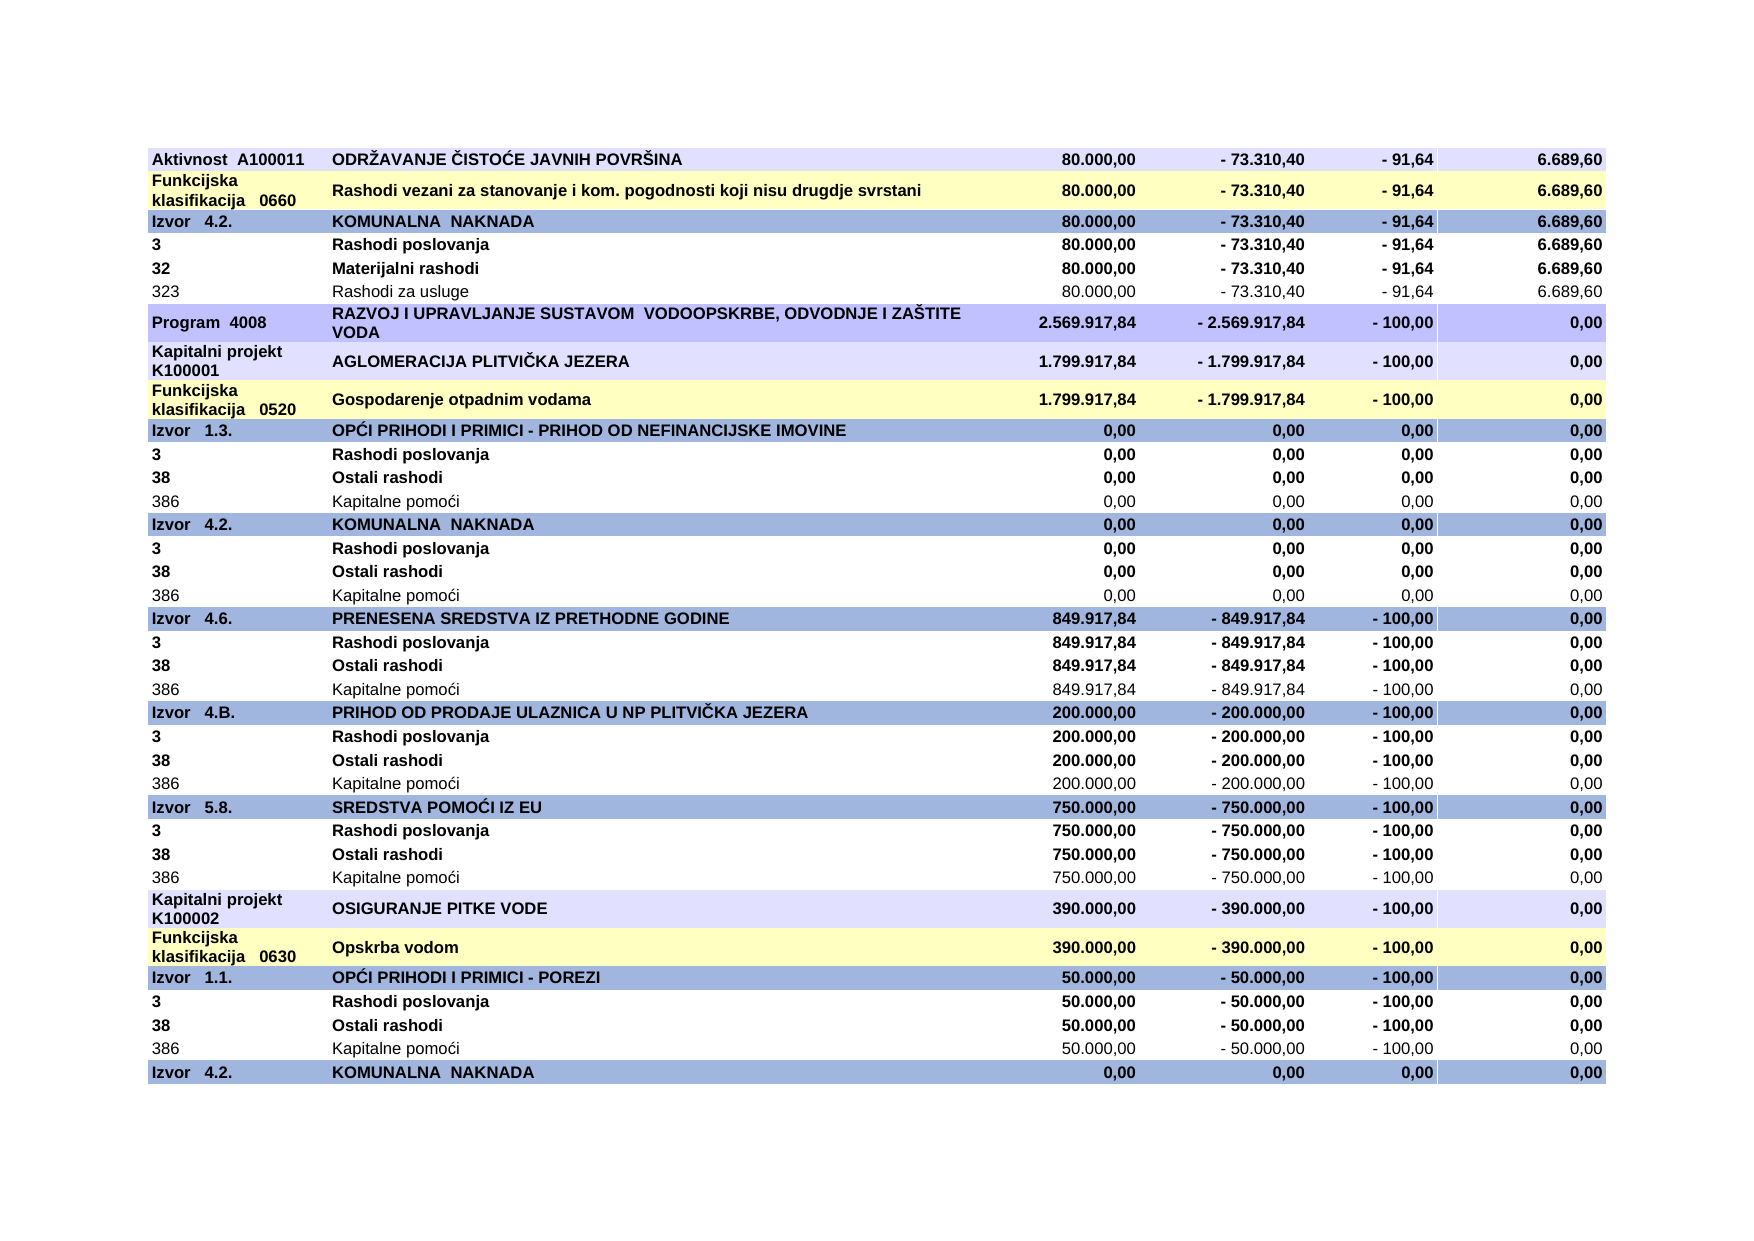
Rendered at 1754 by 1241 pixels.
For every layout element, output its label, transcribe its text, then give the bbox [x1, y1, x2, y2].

table_cell 50.000,00 [971, 1037, 1140, 1060]
table_cell 0,00 [971, 536, 1140, 560]
table_cell - 91,64 [1309, 280, 1437, 304]
table_cell - 390.000,00 [1140, 890, 1309, 928]
table_cell Izvor 1.3. [148, 419, 328, 442]
table_cell 0,00 [1140, 513, 1309, 536]
table_cell 0,00 [1438, 607, 1606, 631]
table_cell 80.000,00 [971, 280, 1140, 304]
table_cell ODRŽAVANJE ČISTOĆE JAVNIH POVRŠINA [328, 148, 971, 171]
table_cell 6.689,60 [1438, 171, 1606, 209]
table_cell OPĆI PRIHODI I PRIMICI - POREZI [328, 966, 971, 990]
table_cell - 73.310,40 [1140, 257, 1309, 280]
table_cell - 100,00 [1309, 890, 1437, 928]
table_cell 0,00 [1438, 795, 1606, 819]
table_cell 200.000,00 [971, 725, 1140, 748]
table_cell 0,00 [1438, 725, 1606, 748]
table_cell Ostali rashodi [328, 466, 971, 489]
table_cell 0,00 [1438, 966, 1606, 990]
table_cell 0,00 [1140, 442, 1309, 466]
table_cell - 200.000,00 [1140, 725, 1309, 748]
table_cell - 50.000,00 [1140, 1013, 1309, 1037]
table_cell 0,00 [1438, 678, 1606, 701]
table_cell KOMUNALNA NAKNADA [328, 210, 971, 233]
table_cell SREDSTVA POMOĆI IZ EU [328, 795, 971, 819]
table_cell 0,00 [1438, 584, 1606, 607]
table_cell Rashodi poslovanja [328, 233, 971, 257]
table_cell Materijalni rashodi [328, 257, 971, 280]
table_cell - 849.917,84 [1140, 607, 1309, 631]
table_cell 0,00 [1309, 536, 1437, 560]
table_cell 0,00 [1438, 342, 1606, 380]
table_cell - 91,64 [1309, 233, 1437, 257]
table_cell 0,00 [1140, 466, 1309, 489]
table_cell - 100,00 [1309, 966, 1437, 990]
table_cell 0,00 [971, 1060, 1140, 1084]
table_cell 750.000,00 [971, 843, 1140, 866]
table_cell Izvor 4.B. [148, 701, 328, 725]
table_cell AGLOMERACIJA PLITVIČKA JEZERA [328, 342, 971, 380]
table_cell 0,00 [971, 560, 1140, 583]
table_cell 386 [148, 489, 328, 513]
table_cell 3 [148, 990, 328, 1013]
table_cell 0,00 [1140, 419, 1309, 442]
table_cell Rashodi poslovanja [328, 442, 971, 466]
table_cell - 100,00 [1309, 631, 1437, 654]
table_cell - 100,00 [1309, 304, 1437, 342]
table_cell 1.799.917,84 [971, 380, 1140, 419]
table_cell - 1.799.917,84 [1140, 342, 1309, 380]
table_cell KOMUNALNA NAKNADA [328, 513, 971, 536]
table_cell - 849.917,84 [1140, 631, 1309, 654]
table_cell 0,00 [1140, 1060, 1309, 1084]
table_cell PRENESENA SREDSTVA IZ PRETHODNE GODINE [328, 607, 971, 631]
table_cell 0,00 [1309, 584, 1437, 607]
table_cell - 100,00 [1309, 1013, 1437, 1037]
table_cell 200.000,00 [971, 701, 1140, 725]
table_cell 50.000,00 [971, 990, 1140, 1013]
table_cell 80.000,00 [971, 148, 1140, 171]
table_cell Ostali rashodi [328, 560, 971, 583]
table_cell 0,00 [1309, 1060, 1437, 1084]
table_cell 0,00 [1438, 560, 1606, 583]
table_cell 0,00 [1438, 1037, 1606, 1060]
table_cell 0,00 [1438, 304, 1606, 342]
table_cell 0,00 [971, 442, 1140, 466]
table_cell 0,00 [1140, 560, 1309, 583]
table_cell - 750.000,00 [1140, 795, 1309, 819]
table_cell 750.000,00 [971, 819, 1140, 842]
table_cell 38 [148, 466, 328, 489]
table_cell - 100,00 [1309, 607, 1437, 631]
table_cell Kapitalni projekt K100001 [148, 342, 328, 380]
table_cell 0,00 [971, 513, 1140, 536]
table_cell 0,00 [1309, 419, 1437, 442]
table_cell Funkcijska klasifikacija 0660 [148, 171, 328, 209]
table_cell Kapitalne pomoći [328, 866, 971, 889]
table_cell - 73.310,40 [1140, 171, 1309, 209]
table_cell 0,00 [1309, 466, 1437, 489]
table_cell Kapitalne pomoći [328, 1037, 971, 1060]
table_cell 0,00 [971, 466, 1140, 489]
table_cell 200.000,00 [971, 748, 1140, 772]
table_cell Izvor 5.8. [148, 795, 328, 819]
table_cell 0,00 [1309, 442, 1437, 466]
table_cell 3 [148, 442, 328, 466]
table_cell 750.000,00 [971, 866, 1140, 889]
table_cell 0,00 [1309, 560, 1437, 583]
table_cell 50.000,00 [971, 966, 1140, 990]
table_cell 390.000,00 [971, 928, 1140, 966]
table_cell - 50.000,00 [1140, 990, 1309, 1013]
table_cell - 73.310,40 [1140, 280, 1309, 304]
table_cell 0,00 [1438, 890, 1606, 928]
table_cell 0,00 [971, 584, 1140, 607]
table_cell Kapitalni projekt K100002 [148, 890, 328, 928]
table_cell 386 [148, 1037, 328, 1060]
table_cell 80.000,00 [971, 257, 1140, 280]
table_cell Rashodi poslovanja [328, 819, 971, 842]
table_cell 3 [148, 536, 328, 560]
table_cell 3 [148, 631, 328, 654]
table_cell - 100,00 [1309, 678, 1437, 701]
table_cell - 100,00 [1309, 380, 1437, 419]
table_cell 6.689,60 [1438, 233, 1606, 257]
table_cell RAZVOJ I UPRAVLJANJE SUSTAVOM VODOOPSKRBE, ODVODNJE I ZAŠTITE VODA [328, 304, 971, 342]
table_cell 38 [148, 654, 328, 678]
table_cell - 100,00 [1309, 795, 1437, 819]
table_cell - 100,00 [1309, 701, 1437, 725]
table_cell Program 4008 [148, 304, 328, 342]
table_cell 0,00 [971, 419, 1140, 442]
table_cell 6.689,60 [1438, 148, 1606, 171]
table_cell 0,00 [1438, 631, 1606, 654]
table_cell 0,00 [1140, 536, 1309, 560]
table_cell - 750.000,00 [1140, 819, 1309, 842]
table_cell 323 [148, 280, 328, 304]
table_cell 6.689,60 [1438, 210, 1606, 233]
table_cell Opskrba vodom [328, 928, 971, 966]
table_cell 0,00 [1438, 843, 1606, 866]
table_cell - 200.000,00 [1140, 748, 1309, 772]
table_cell Ostali rashodi [328, 748, 971, 772]
table_cell - 91,64 [1309, 148, 1437, 171]
table_cell - 200.000,00 [1140, 772, 1309, 795]
table_cell Ostali rashodi [328, 654, 971, 678]
table_cell - 100,00 [1309, 843, 1437, 866]
table_cell - 1.799.917,84 [1140, 380, 1309, 419]
table_cell Izvor 4.2. [148, 1060, 328, 1084]
table_cell 0,00 [1438, 466, 1606, 489]
table_cell - 100,00 [1309, 772, 1437, 795]
table_cell 0,00 [1438, 1060, 1606, 1084]
table_cell 386 [148, 772, 328, 795]
table_cell - 100,00 [1309, 654, 1437, 678]
table_cell Izvor 4.2. [148, 210, 328, 233]
table_cell PRIHOD OD PRODAJE ULAZNICA U NP PLITVIČKA JEZERA [328, 701, 971, 725]
table_cell 0,00 [1438, 819, 1606, 842]
table_cell Rashodi za usluge [328, 280, 971, 304]
table_cell - 750.000,00 [1140, 843, 1309, 866]
table_cell - 100,00 [1309, 819, 1437, 842]
table_cell 0,00 [1438, 654, 1606, 678]
table_cell - 849.917,84 [1140, 654, 1309, 678]
table_cell 3 [148, 233, 328, 257]
table_cell 0,00 [1438, 419, 1606, 442]
table_cell 6.689,60 [1438, 257, 1606, 280]
table_cell 3 [148, 725, 328, 748]
table_cell 0,00 [1309, 513, 1437, 536]
table_cell 80.000,00 [971, 171, 1140, 209]
table_cell 200.000,00 [971, 772, 1140, 795]
table_cell Rashodi poslovanja [328, 631, 971, 654]
table_cell Kapitalne pomoći [328, 584, 971, 607]
table_cell Kapitalne pomoći [328, 678, 971, 701]
table_cell Izvor 4.2. [148, 513, 328, 536]
table_cell 849.917,84 [971, 631, 1140, 654]
table_cell - 750.000,00 [1140, 866, 1309, 889]
table_cell - 390.000,00 [1140, 928, 1309, 966]
table_cell 38 [148, 748, 328, 772]
table_cell - 73.310,40 [1140, 210, 1309, 233]
table_cell Ostali rashodi [328, 1013, 971, 1037]
table_cell 38 [148, 1013, 328, 1037]
table_cell - 91,64 [1309, 257, 1437, 280]
table_cell KOMUNALNA NAKNADA [328, 1060, 971, 1084]
table_cell 390.000,00 [971, 890, 1140, 928]
table_cell Rashodi poslovanja [328, 990, 971, 1013]
table_cell - 100,00 [1309, 342, 1437, 380]
table_cell 849.917,84 [971, 607, 1140, 631]
table_cell Rashodi vezani za stanovanje i kom. pogodnosti koji nisu drugdje svrstani [328, 171, 971, 209]
table_cell 50.000,00 [971, 1013, 1140, 1037]
table_cell 38 [148, 843, 328, 866]
table_cell - 200.000,00 [1140, 701, 1309, 725]
table_cell 0,00 [1438, 442, 1606, 466]
table_cell 2.569.917,84 [971, 304, 1140, 342]
table_cell - 100,00 [1309, 990, 1437, 1013]
table_cell 0,00 [1438, 380, 1606, 419]
table_cell 849.917,84 [971, 678, 1140, 701]
table_cell - 100,00 [1309, 928, 1437, 966]
table_cell 0,00 [1438, 513, 1606, 536]
table_cell - 91,64 [1309, 210, 1437, 233]
table_cell 0,00 [1140, 584, 1309, 607]
table_cell 0,00 [1309, 489, 1437, 513]
table_cell - 73.310,40 [1140, 233, 1309, 257]
table_cell OPĆI PRIHODI I PRIMICI - PRIHOD OD NEFINANCIJSKE IMOVINE [328, 419, 971, 442]
table_cell Gospodarenje otpadnim vodama [328, 380, 971, 419]
table_cell OSIGURANJE PITKE VODE [328, 890, 971, 928]
table_cell Kapitalne pomoći [328, 489, 971, 513]
table_cell 0,00 [1140, 489, 1309, 513]
table_cell 0,00 [1438, 701, 1606, 725]
table_cell 386 [148, 584, 328, 607]
table_cell - 100,00 [1309, 748, 1437, 772]
table_cell 38 [148, 560, 328, 583]
table_cell 386 [148, 678, 328, 701]
table_cell - 100,00 [1309, 866, 1437, 889]
table_cell - 849.917,84 [1140, 678, 1309, 701]
table_cell Funkcijska klasifikacija 0630 [148, 928, 328, 966]
table_cell 750.000,00 [971, 795, 1140, 819]
table_cell - 73.310,40 [1140, 148, 1309, 171]
table_cell Funkcijska klasifikacija 0520 [148, 380, 328, 419]
table_cell 0,00 [1438, 748, 1606, 772]
table_cell 0,00 [971, 489, 1140, 513]
table_cell 80.000,00 [971, 233, 1140, 257]
table_cell Ostali rashodi [328, 843, 971, 866]
table_cell 849.917,84 [971, 654, 1140, 678]
table_cell - 50.000,00 [1140, 1037, 1309, 1060]
table_cell - 50.000,00 [1140, 966, 1309, 990]
table_cell 32 [148, 257, 328, 280]
table_cell 1.799.917,84 [971, 342, 1140, 380]
table_cell 6.689,60 [1438, 280, 1606, 304]
table_cell 0,00 [1438, 489, 1606, 513]
table_cell Izvor 4.6. [148, 607, 328, 631]
table_cell - 2.569.917,84 [1140, 304, 1309, 342]
table_cell 0,00 [1438, 1013, 1606, 1037]
table_cell - 100,00 [1309, 725, 1437, 748]
table_cell 0,00 [1438, 772, 1606, 795]
table_cell 386 [148, 866, 328, 889]
table_cell 3 [148, 819, 328, 842]
table_cell Aktivnost A100011 [148, 148, 328, 171]
table_cell - 100,00 [1309, 1037, 1437, 1060]
table_cell 80.000,00 [971, 210, 1140, 233]
table_cell Kapitalne pomoći [328, 772, 971, 795]
table_cell - 91,64 [1309, 171, 1437, 209]
table_cell 0,00 [1438, 536, 1606, 560]
table_cell Rashodi poslovanja [328, 536, 971, 560]
table_cell Izvor 1.1. [148, 966, 328, 990]
table_cell 0,00 [1438, 928, 1606, 966]
table_cell Rashodi poslovanja [328, 725, 971, 748]
table_cell 0,00 [1438, 990, 1606, 1013]
table_cell 0,00 [1438, 866, 1606, 889]
